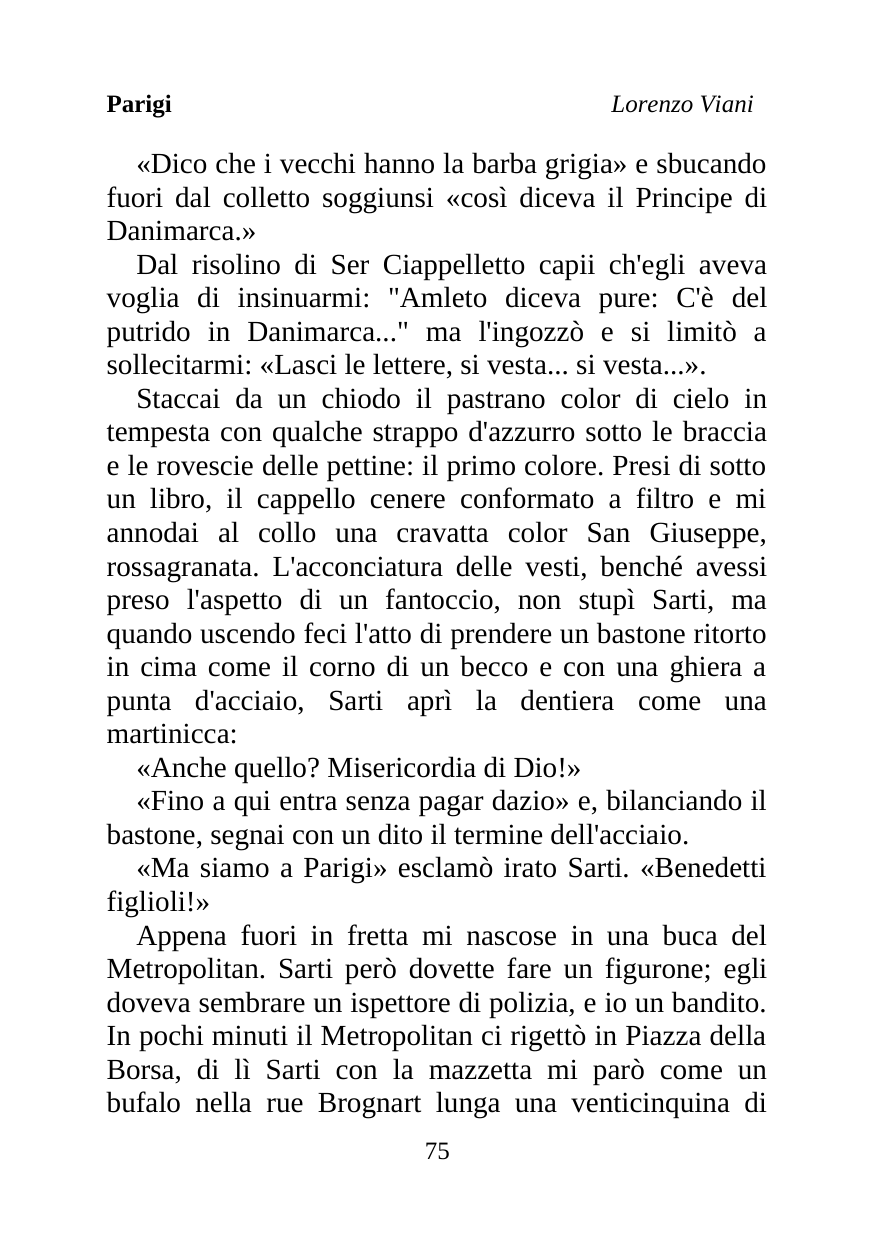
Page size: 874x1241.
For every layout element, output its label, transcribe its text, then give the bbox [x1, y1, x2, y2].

text Appena fuori in fretta mi nascose in una buca del Metropolitan. Sarti però dovette fare un figurone; egli doveva sembrare un ispettore di polizia, e io un bandito. In pochi minuti il Metropolitan ci rigettò in Piazza della Borsa, di lì Sarti con la mazzetta mi parò come un bufalo nella rue Brognart lunga una venticinquina di [106, 918, 768, 1119]
text «Dico che i vecchi hanno la barba grigia» e sbucando fuori dal colletto soggiunsi «così diceva il Principe di Danimarca.» [106, 146, 768, 247]
text «Anche quello? Misericordia di Dio!» [106, 750, 768, 783]
text Staccai da un chiodo il pastrano color di cielo in tempesta con qualche strappo d'azzurro sotto le braccia e le rovescie delle pettine: il primo colore. Presi di sotto un libro, il cappello cenere conformato a filtro e mi annodai al collo una cravatta color San Giuseppe, rossagranata. L'acconciatura delle vesti, benché avessi preso l'aspetto di un fantoccio, non stupì Sarti, ma quando uscendo feci l'atto di prendere un bastone ritorto in cima come il corno di un becco e con una ghiera a punta d'acciaio, Sarti aprì la dentiera come una martinicca: [106, 381, 768, 750]
text «Ma siamo a Parigi» esclamò irato Sarti. «Benedetti figlioli!» [106, 851, 768, 918]
text «Fino a qui entra senza pagar dazio» e, bilanciando il bastone, segnai con un dito il termine dell'acciaio. [106, 783, 768, 851]
text Dal risolino di Ser Ciappelletto capii ch'egli aveva voglia di insinuarmi: "Amleto diceva pure: C'è del putrido in Danimarca..." ma l'ingozzò e si limitò a sollecitarmi: «Lasci le lettere, si vesta... si vesta...». [106, 247, 768, 381]
